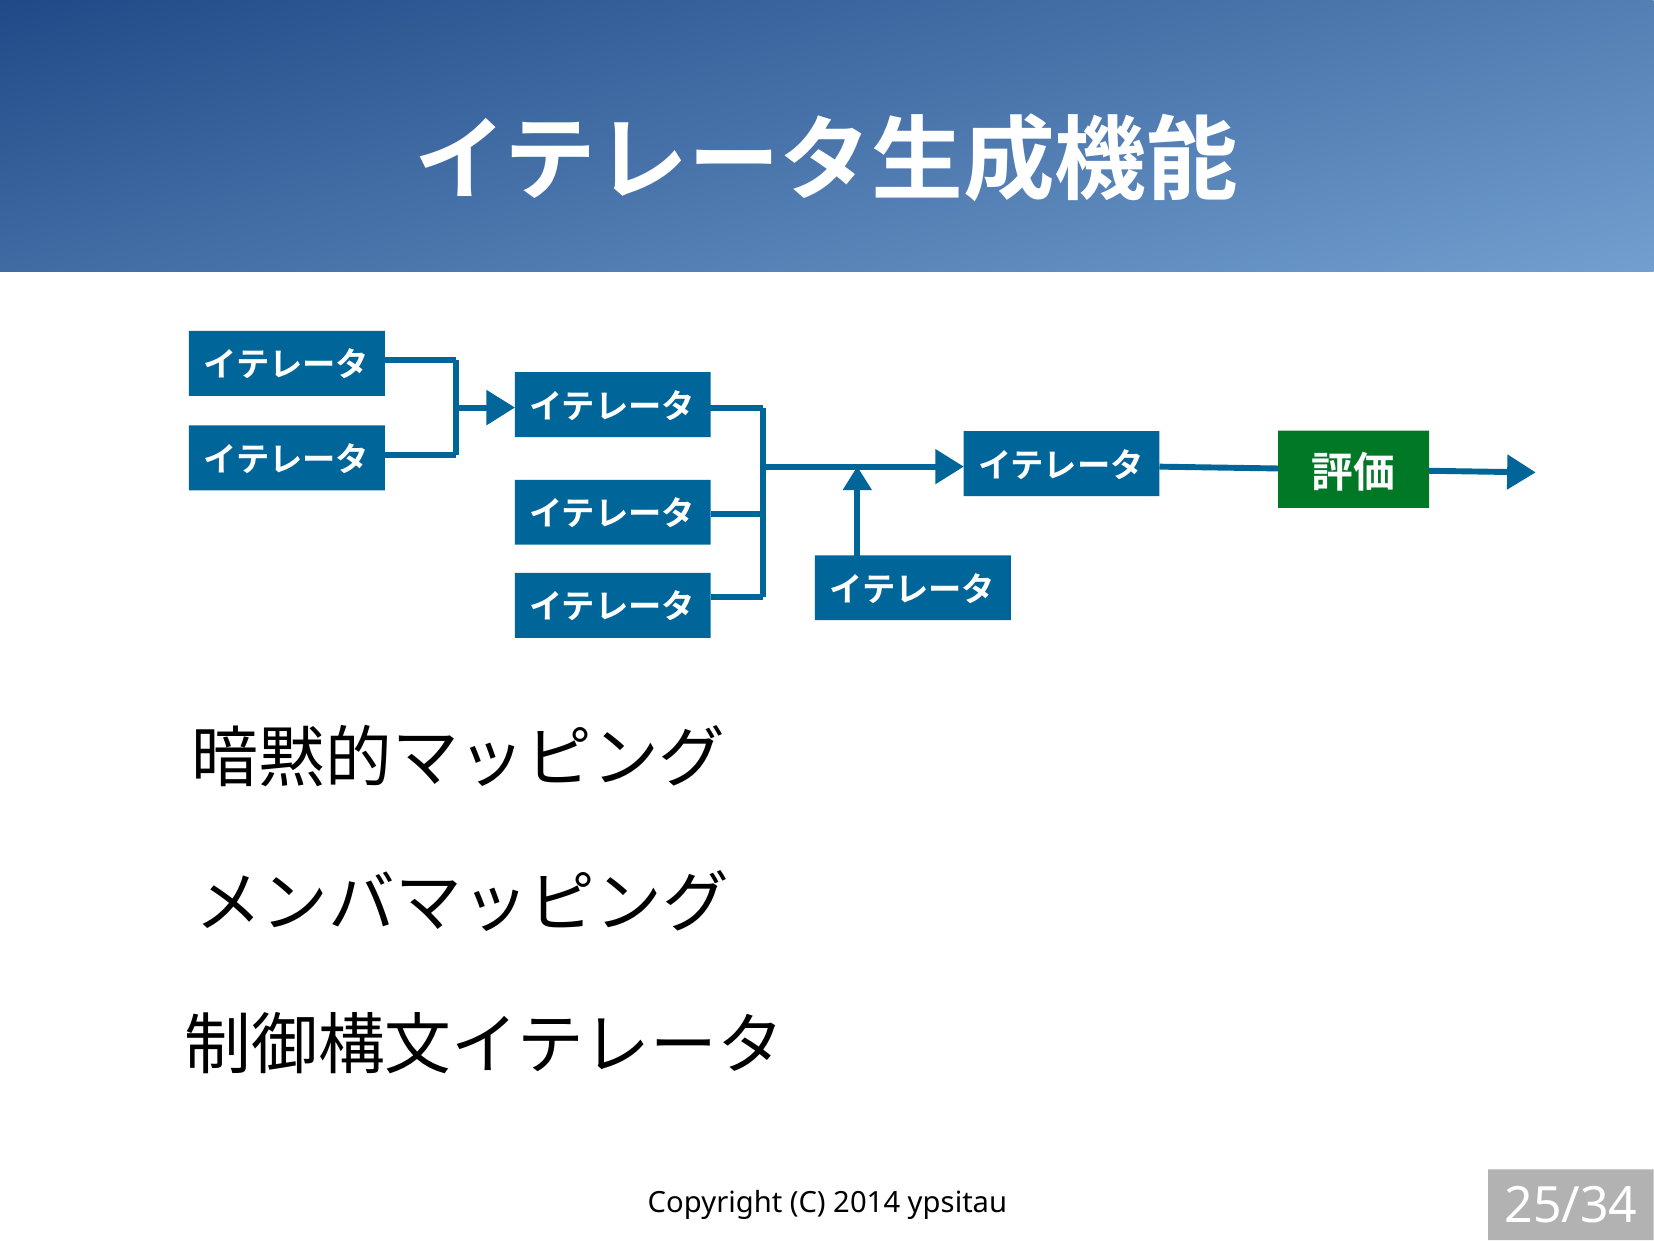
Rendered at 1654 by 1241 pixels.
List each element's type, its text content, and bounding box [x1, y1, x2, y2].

text_box イテレータ [188, 330, 385, 396]
text_box 暗黙的マッピング [177, 696, 741, 812]
text_box イテレータ [514, 372, 711, 438]
text_box メンバマッピング [180, 841, 745, 957]
text_box 制御構文イテレータ [169, 983, 801, 1099]
text_box 評価 [1278, 430, 1430, 508]
text_box イテレータ [188, 425, 385, 491]
title イテレータ生成機能 [82, 49, 1571, 257]
text_box イテレータ [514, 479, 711, 545]
text_box イテレータ [814, 555, 1011, 621]
text_box イテレータ [514, 572, 711, 638]
text_box イテレータ [963, 431, 1160, 497]
